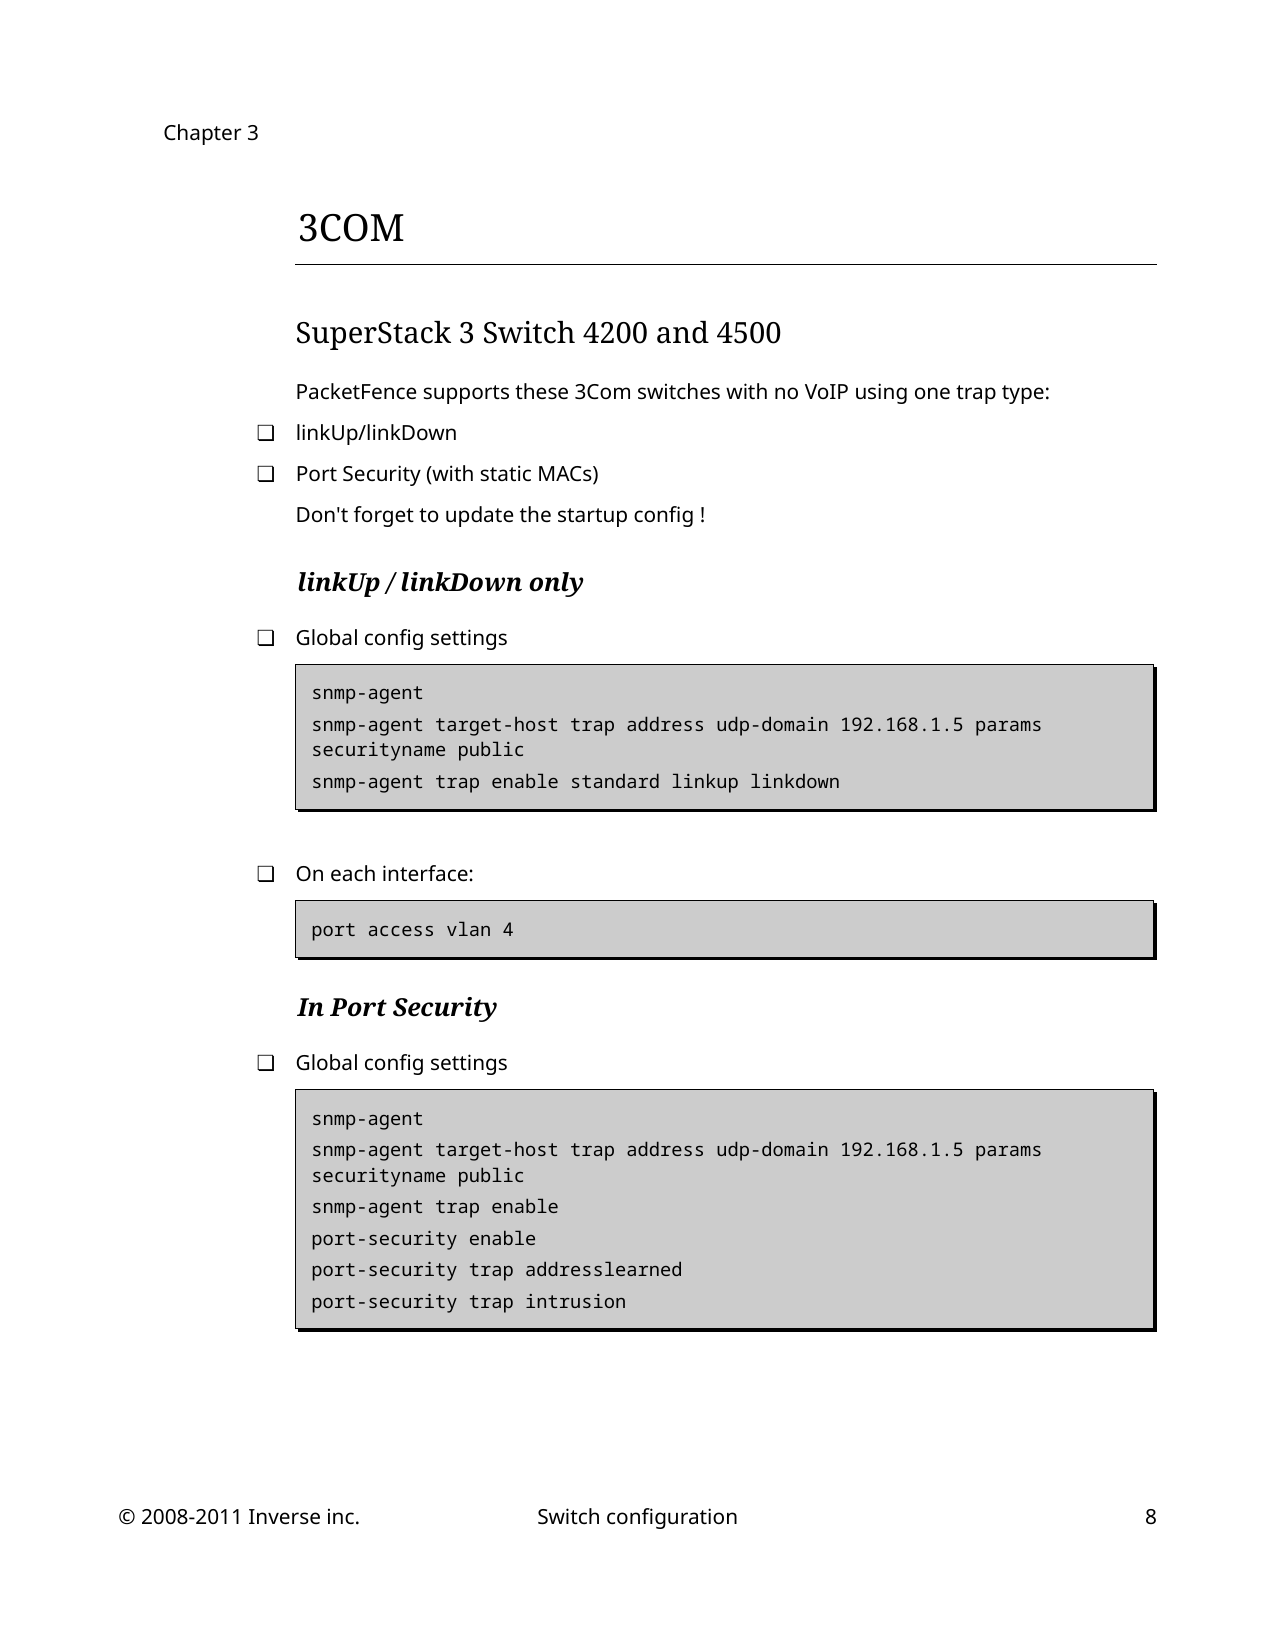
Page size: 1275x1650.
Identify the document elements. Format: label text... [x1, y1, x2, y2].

subtitle linkUp / linkDown only [260, 564, 1157, 598]
list ❏ Port Security (with static MACs) [256, 459, 1157, 487]
list ❏ linkUp/linkDown [256, 418, 1157, 446]
text snmp-agent trap enable [296, 1178, 1153, 1209]
subtitle 3COM [295, 201, 1157, 264]
text snmp-agent target-host trap address udp-domain 192.168.1.5 params securityname public [296, 695, 1153, 752]
list ❏ Global config settings [256, 1048, 1157, 1077]
text port-security trap intrusion [296, 1272, 1153, 1328]
text snmp-agent target-host trap address udp-domain 192.168.1.5 params securityname public [296, 1121, 1153, 1178]
text PacketFence supports these 3Com switches with no VoIP using one trap type: [295, 377, 1157, 405]
text snmp-agent [296, 665, 1153, 695]
list ❏ On each interface: [256, 859, 1157, 888]
text port-security enable [296, 1209, 1153, 1241]
text snmp-agent [296, 1090, 1153, 1121]
subtitle SuperStack 3 Switch 4200 and 4500 [295, 312, 1157, 352]
text port access vlan 4 [296, 901, 1153, 957]
list ❏ Global config settings [256, 623, 1157, 651]
text snmp-agent trap enable standard linkup linkdown [296, 752, 1153, 809]
subtitle In Port Security [260, 990, 1157, 1024]
text Don't forget to update the startup config ! [295, 500, 1157, 528]
text port-security trap addresslearned [296, 1241, 1153, 1272]
